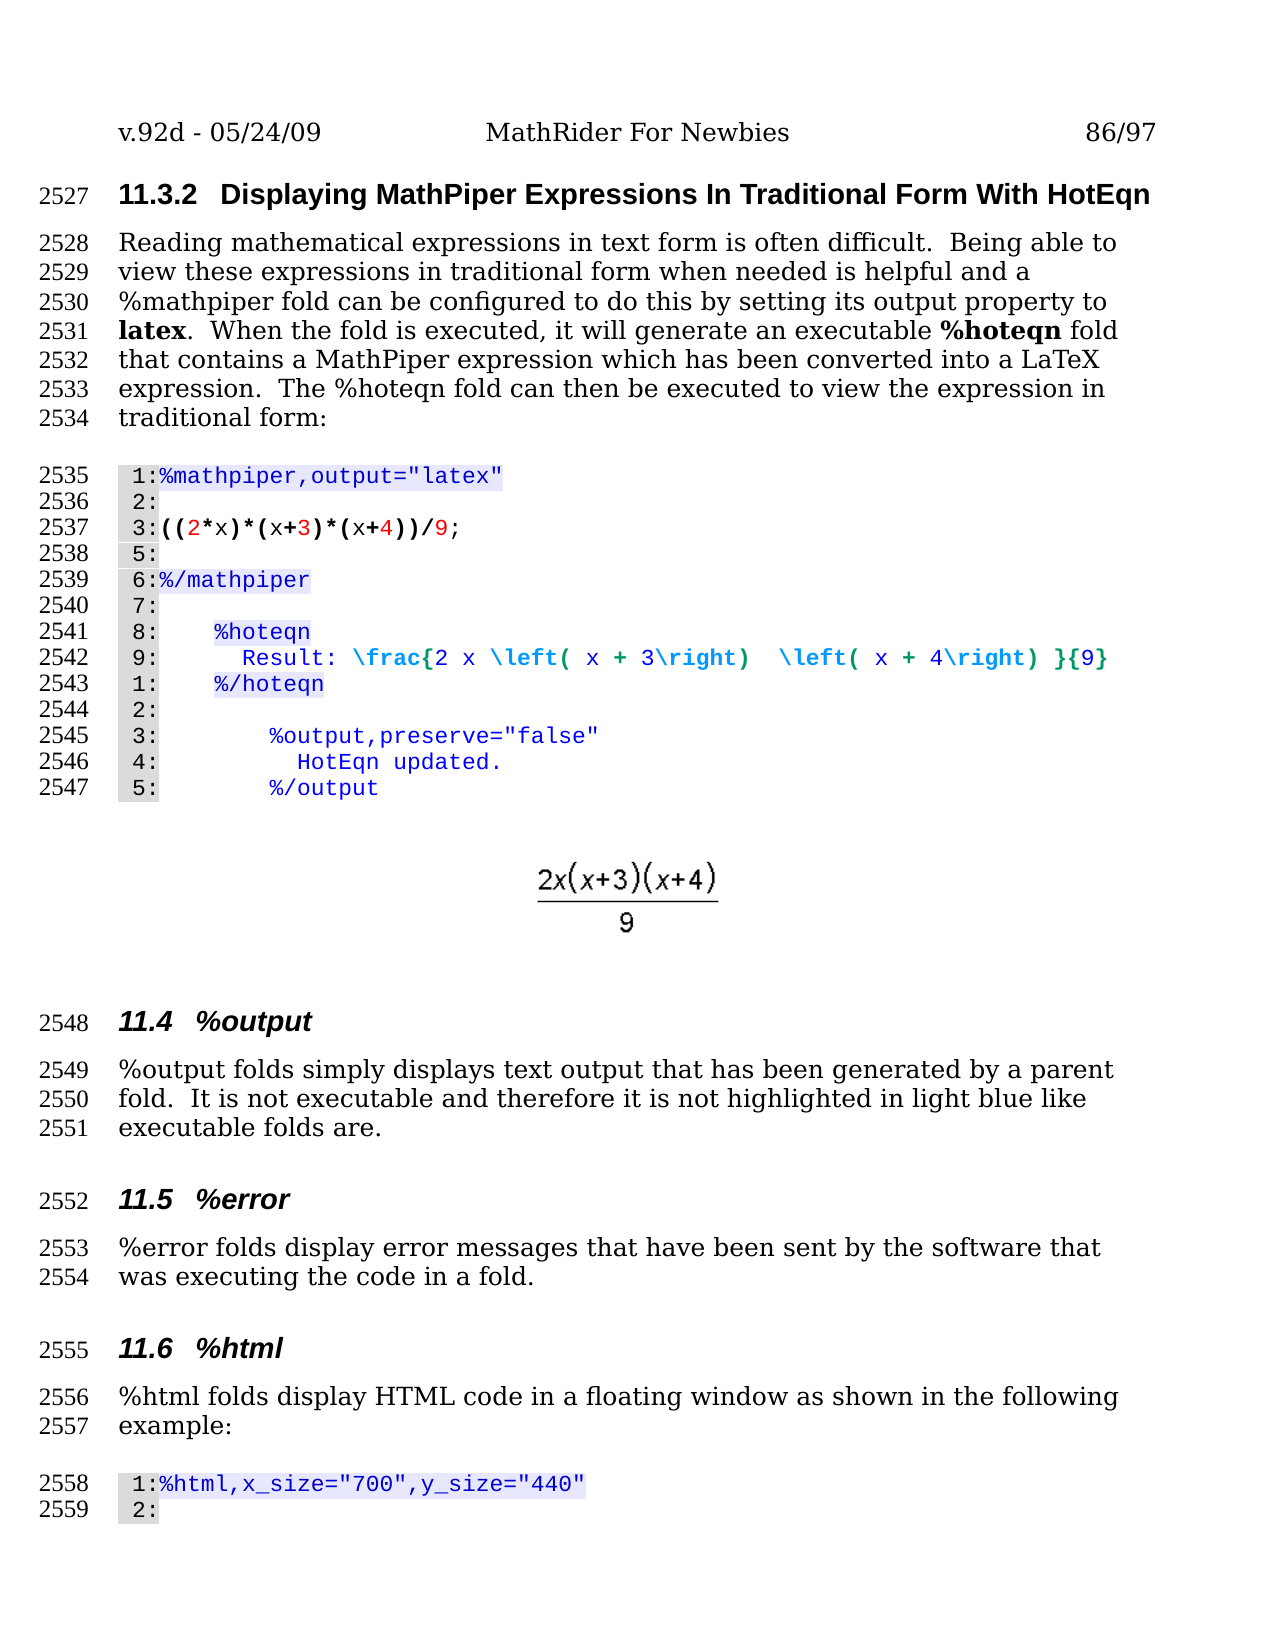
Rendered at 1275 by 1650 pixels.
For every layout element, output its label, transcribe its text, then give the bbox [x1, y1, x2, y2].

subtitle %html [118, 1331, 1157, 1364]
text 1: %/hoteqn [118, 672, 1157, 698]
subtitle %output [118, 1004, 1157, 1037]
text %error folds display error messages that have been sent by the software that was executing the code in a fold. [118, 1233, 1157, 1292]
text 2: [118, 491, 1157, 517]
text Reading mathematical expressions in text form is often difficult. Being able to view these expressions in traditional form when needed is helpful and a %mathpiper fold can be configured to do this by setting its output property to latex. When the fold is executed, it will generate an executable %hoteqn fold that contains a MathPiper expression which has been converted into a LaTeX expression. The %hoteqn fold can then be executed to view the expression in traditional form: [118, 228, 1157, 433]
text 3:((2*x)*(x+3)*(x+4))/9; [118, 517, 1157, 542]
text %output folds simply displays text output that has been generated by a parent fold. It is not executable and therefore it is not highlighted in light blue like executable folds are. [118, 1055, 1157, 1143]
text 6:%/mathpiper [118, 568, 1157, 594]
text 5: %/output [118, 776, 1157, 802]
text 2: [118, 1499, 1157, 1524]
picture [534, 857, 741, 945]
text 1:%mathpiper,output="latex" [118, 465, 1157, 491]
text 8: %hoteqn [118, 620, 1157, 646]
text 3: %output,preserve="false" [118, 724, 1157, 750]
text 5: [118, 542, 1157, 568]
text 1:%html,x_size="700",y_size="440" [118, 1473, 1157, 1499]
subtitle %error [118, 1182, 1157, 1215]
text 7: [118, 594, 1157, 620]
text 9: Result: \frac{2 x \left( x + 3\right) \left( x + 4\right) }{9} [118, 646, 1157, 672]
text 4: HotEqn updated. [118, 750, 1157, 776]
text 2: [118, 698, 1157, 724]
text %html folds display HTML code in a floating window as shown in the following example: [118, 1382, 1157, 1441]
subtitle Displaying MathPiper Expressions In Traditional Form With HotEqn [118, 177, 1157, 210]
